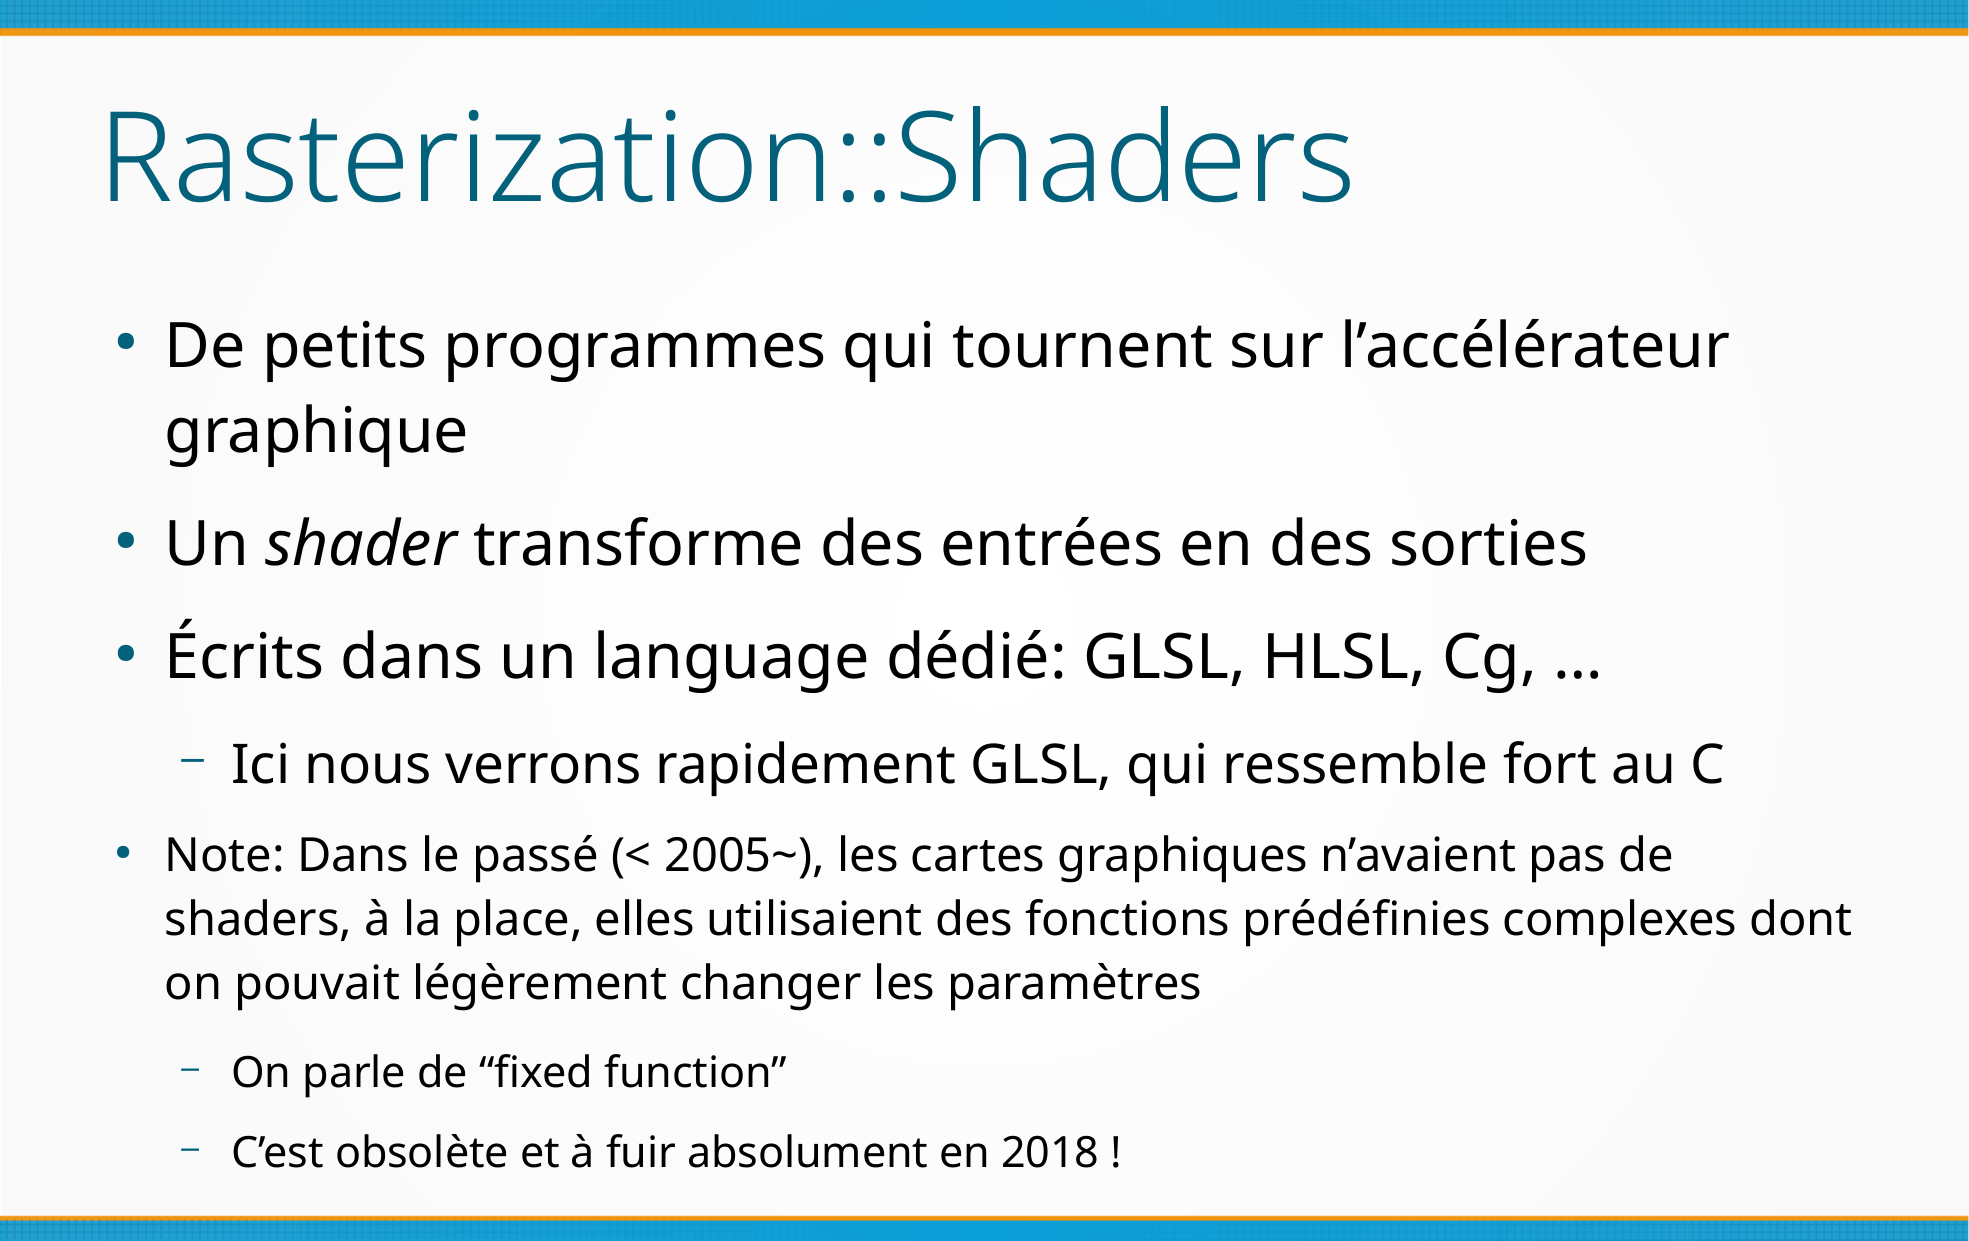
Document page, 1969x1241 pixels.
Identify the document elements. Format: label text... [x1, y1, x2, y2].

title Rasterization::Shaders [98, 49, 1870, 257]
picture [0, 0, 1969, 1241]
list De petits programmes qui tournent sur l’accélérateur graphique Un shader transforme des entrées en des sorties Écrits dans un language dédié: GLSL, HLSL, Cg, … Ici nous verrons rapidement GLSL, qui ressemble fort au C Note: Dans le passé (< 2005~), les cartes graphiques n’avaient pas de shaders, à la place, elles utilisaient des fonctions prédéfinies complexes dont on pouvait légèrement changer les paramètres On parle de “fixed function” C’est obsolète et à fuir absolument en 2018 ! [98, 300, 1876, 1186]
